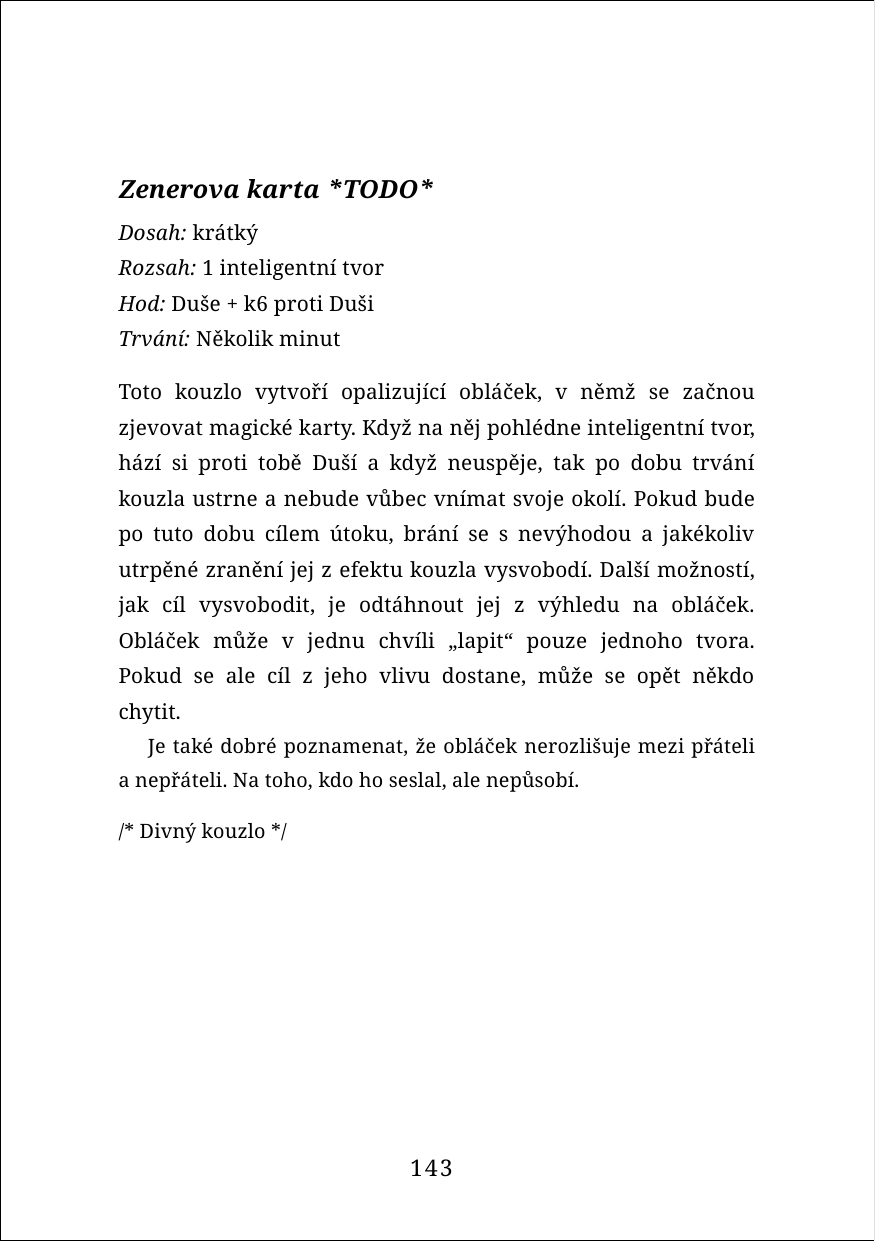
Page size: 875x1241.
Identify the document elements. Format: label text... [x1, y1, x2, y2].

text /* Divný kouzlo */ [118, 817, 756, 844]
text Toto kouzlo vytvoří opalizující obláček, v němž se začnou zjevovat magické karty. Když na něj pohlédne inteligentní tvor, hází si proti tobě Duší a když neuspěje, tak po dobu trvání kouzla ustrne a nebude vůbec vnímat svoje okolí. Pokud bude po tuto dobu cílem útoku, brání se s nevýhodou a jakékoliv utrpěné zranění jej z efektu kouzla vysvobodí. Další možností, jak cíl vysvobodit, je odtáhnout jej z výhledu na obláček. Obláček může v jednu chvíli „lapit“ pouze jednoho tvora. Pokud se ale cíl z jeho vlivu dostane, může se opět někdo chytit. Je také dobré poznamenat, že obláček nerozlišuje mezi přáteli a nepřáteli. Na toho, kdo ho seslal, ale nepůsobí. [118, 377, 756, 793]
text Dosah: krátký Rozsah: 1 inteligentní tvor Hod: Duše + k6 proti Duši Trvání: Několik minut [118, 218, 756, 353]
subtitle Zenerova karta *TODO* [118, 172, 756, 206]
